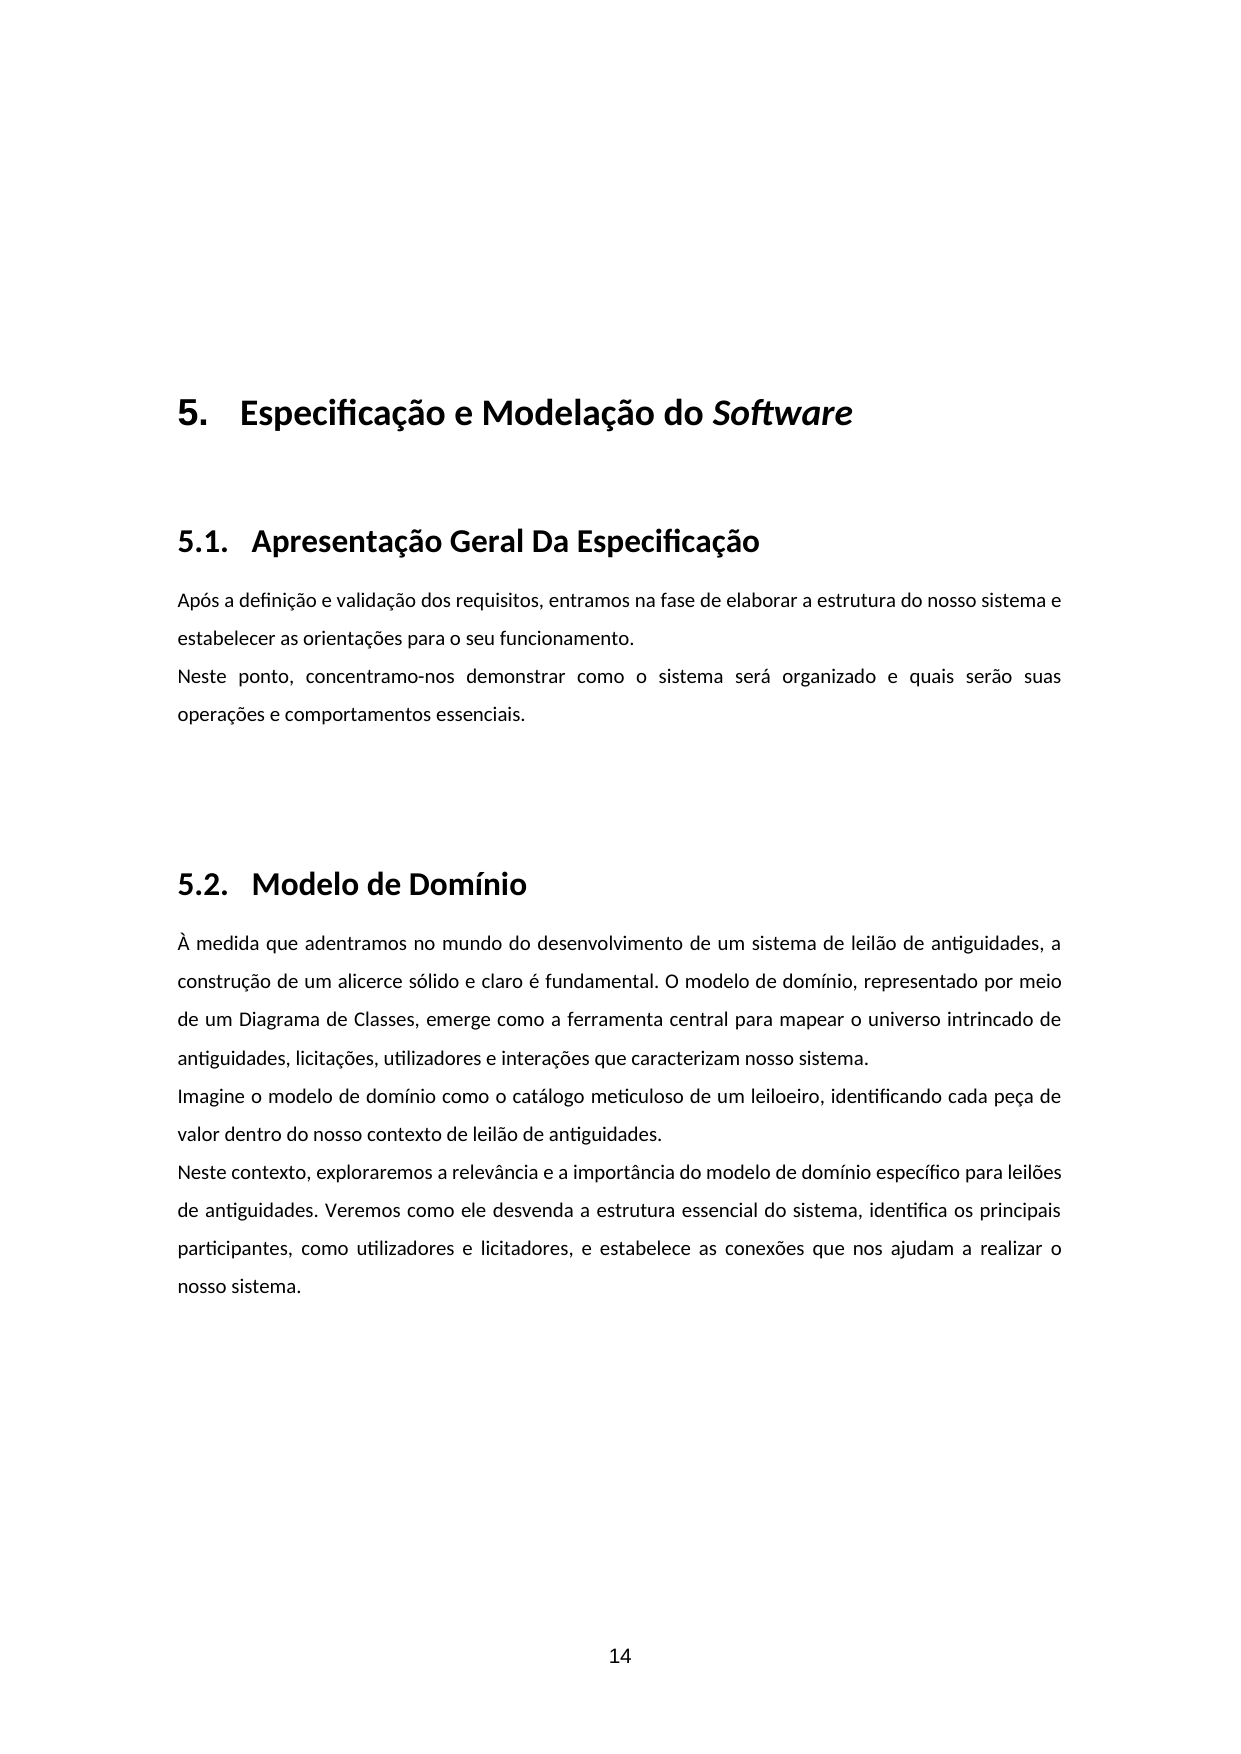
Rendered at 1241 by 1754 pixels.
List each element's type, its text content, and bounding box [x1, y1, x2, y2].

text Após a definição e validação dos requisitos, entramos na fase de elaborar a estrutura do nosso sistema e estabelecer as orientações para o seu funcionamento. [177, 587, 1063, 651]
text Neste contexto, exploraremos a relevância e a importância do modelo de domínio específico para leilões de antiguidades. Veremos como ele desvenda a estrutura essencial do sistema, identifica os principais participantes, como utilizadores e licitadores, e estabelece as conexões que nos ajudam a realizar o nosso sistema. [177, 1159, 1063, 1299]
subtitle Modelo de Domínio [177, 863, 1063, 904]
text Neste ponto, concentramo-nos demonstrar como o sistema será organizado e quais serão suas operações e comportamentos essenciais. [177, 663, 1063, 727]
subtitle Especificação e Modelação do Software [177, 388, 1063, 434]
subtitle Apresentação Geral Da Especificação [177, 520, 1063, 560]
text Imagine o modelo de domínio como o catálogo meticuloso de um leiloeiro, identificando cada peça de valor dentro do nosso contexto de leilão de antiguidades. [177, 1083, 1063, 1146]
text À medida que adentramos no mundo do desenvolvimento de um sistema de leilão de antiguidades, a construção de um alicerce sólido e claro é fundamental. O modelo de domínio, representado por meio de um Diagrama de Classes, emerge como a ferramenta central para mapear o universo intrincado de antiguidades, licitações, utilizadores e interações que caracterizam nosso sistema. [177, 930, 1063, 1070]
